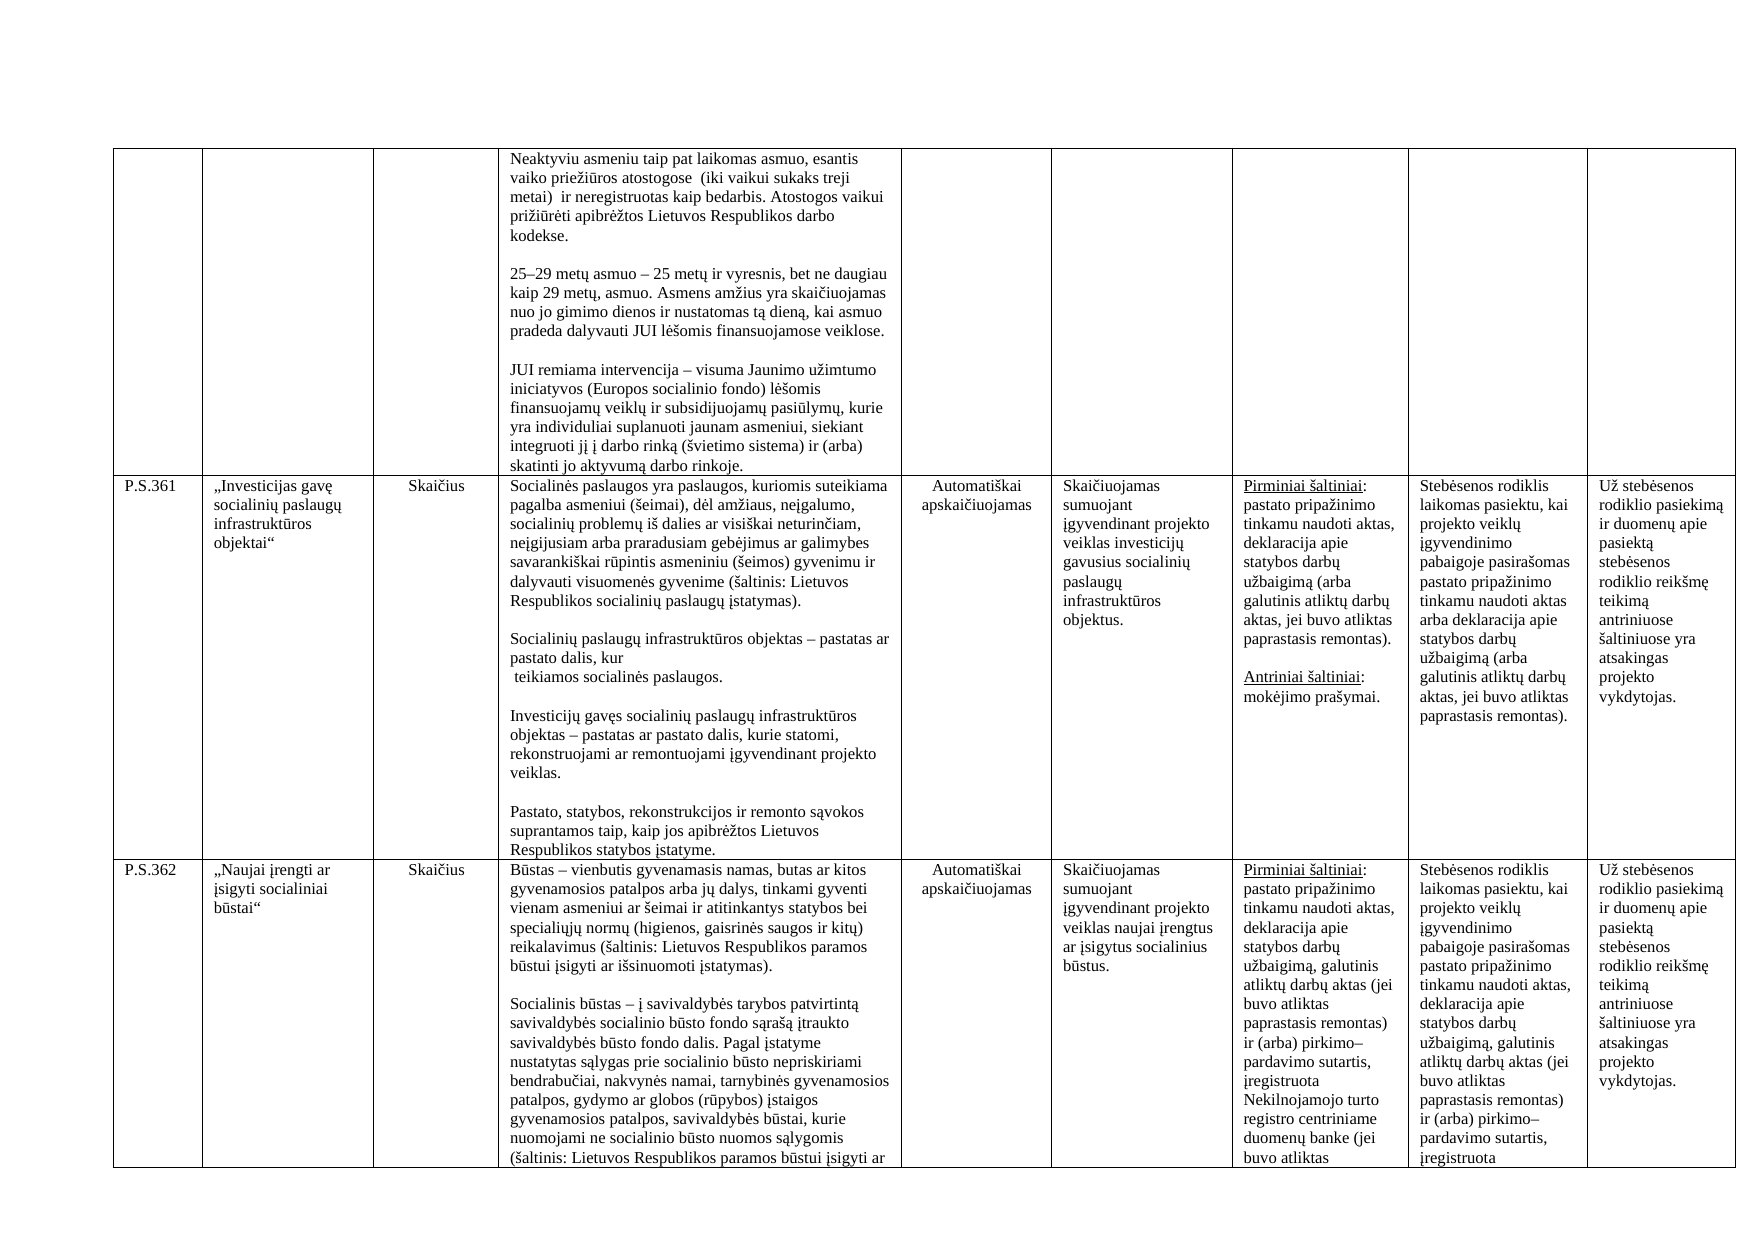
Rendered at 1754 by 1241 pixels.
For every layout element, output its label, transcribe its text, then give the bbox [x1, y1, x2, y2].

table_cell Automatiškai apskaičiuojamas [902, 476, 1051, 859]
table_cell [1233, 149, 1408, 474]
table_cell Būstas – vienbutis gyvenamasis namas, butas ar kitos gyvenamosios patalpos arba jų dalys, tinkami gyventi vienam asmeniui ar šeimai ir atitinkantys statybos bei specialiųjų normų (higienos, gaisrinės saugos ir kitų) reikalavimus (šaltinis: Lietuvos Respublikos paramos būstui įsigyti ar išsinuomoti įstatymas). Socialinis būstas – į savivaldybės tarybos patvirtintą savivaldybės socialinio būsto fondo sąrašą įtraukto savivaldybės būsto fondo dalis. Pagal įstatyme nustatytas sąlygas prie socialinio būsto nepriskiriami bendrabučiai, nakvynės namai, tarnybinės gyvenamosios patalpos, gydymo ar globos (rūpybos) įstaigos gyvenamosios patalpos, savivaldybės būstai, kurie nuomojami ne socialinio būsto nuomos sąlygomis (šaltinis: Lietuvos Respublikos paramos būstui įsigyti ar [499, 860, 901, 1167]
table_cell Skaičiuojamas sumuojant įgyvendinant projekto veiklas naujai įrengtus ar įsigytus socialinius būstus. [1052, 860, 1232, 1167]
table_cell Stebėsenos rodiklis laikomas pasiektu, kai projekto veiklų įgyvendinimo pabaigoje pasirašomas pastato pripažinimo tinkamu naudoti aktas, deklaracija apie statybos darbų užbaigimą, galutinis atliktų darbų aktas (jei buvo atliktas paprastasis remontas) ir (arba) pirkimo–pardavimo sutartis, įregistruota [1409, 860, 1587, 1167]
table_cell [1588, 149, 1735, 474]
table_cell Automatiškai apskaičiuojamas [902, 860, 1051, 1167]
table_cell [374, 149, 498, 474]
table_cell [114, 149, 202, 474]
table_cell [902, 149, 1051, 474]
table_cell [203, 149, 373, 474]
table_cell Skaičius [374, 860, 498, 1167]
table_cell Socialinės paslaugos yra paslaugos, kuriomis suteikiama pagalba asmeniui (šeimai), dėl amžiaus, neįgalumo, socialinių problemų iš dalies ar visiškai neturinčiam, neįgijusiam arba praradusiam gebėjimus ar galimybes savarankiškai rūpintis asmeniniu (šeimos) gyvenimu ir dalyvauti visuomenės gyvenime (šaltinis: Lietuvos Respublikos socialinių paslaugų įstatymas). Socialinių paslaugų infrastruktūros objektas – pastatas ar pastato dalis, kur teikiamos socialinės paslaugos. Investicijų gavęs socialinių paslaugų infrastruktūros objektas – pastatas ar pastato dalis, kurie statomi, rekonstruojami ar remontuojami įgyvendinant projekto veiklas. Pastato, statybos, rekonstrukcijos ir remonto sąvokos suprantamos taip, kaip jos apibrėžtos Lietuvos Respublikos statybos įstatyme. [499, 476, 901, 859]
table_cell Pirminiai šaltiniai: pastato pripažinimo tinkamu naudoti aktas, deklaracija apie statybos darbų užbaigimą (arba galutinis atliktų darbų aktas, jei buvo atliktas paprastasis remontas). Antriniai šaltiniai: mokėjimo prašymai. [1233, 476, 1408, 859]
table_cell Skaičiuojamas sumuojant įgyvendinant projekto veiklas investicijų gavusius socialinių paslaugų infrastruktūros objektus. [1052, 476, 1232, 859]
table_cell „Naujai įrengti ar įsigyti socialiniai būstai“ [203, 860, 373, 1167]
table_cell P.S.361 [114, 476, 202, 859]
table_cell [1409, 149, 1587, 474]
table_cell Skaičius [374, 476, 498, 859]
table_cell Už stebėsenos rodiklio pasiekimą ir duomenų apie pasiektą stebėsenos rodiklio reikšmę teikimą antriniuose šaltiniuose yra atsakingas projekto vykdytojas. [1588, 860, 1735, 1167]
table_cell P.S.362 [114, 860, 202, 1167]
table_cell „Investicijas gavę socialinių paslaugų infrastruktūros objektai“ [203, 476, 373, 859]
table_cell Už stebėsenos rodiklio pasiekimą ir duomenų apie pasiektą stebėsenos rodiklio reikšmę teikimą antriniuose šaltiniuose yra atsakingas projekto vykdytojas. [1588, 476, 1735, 859]
table_cell Stebėsenos rodiklis laikomas pasiektu, kai projekto veiklų įgyvendinimo pabaigoje pasirašomas pastato pripažinimo tinkamu naudoti aktas arba deklaracija apie statybos darbų užbaigimą (arba galutinis atliktų darbų aktas, jei buvo atliktas paprastasis remontas). [1409, 476, 1587, 859]
table_cell [1052, 149, 1232, 474]
table_cell Neaktyviu asmeniu taip pat laikomas asmuo, esantis vaiko priežiūros atostogose (iki vaikui sukaks treji metai) ir neregistruotas kaip bedarbis. Atostogos vaikui prižiūrėti apibrėžtos Lietuvos Respublikos darbo kodekse. 25–29 metų asmuo – 25 metų ir vyresnis, bet ne daugiau kaip 29 metų, asmuo. Asmens amžius yra skaičiuojamas nuo jo gimimo dienos ir nustatomas tą dieną, kai asmuo pradeda dalyvauti JUI lėšomis finansuojamose veiklose. JUI remiama intervencija – visuma Jaunimo užimtumo iniciatyvos (Europos socialinio fondo) lėšomis finansuojamų veiklų ir subsidijuojamų pasiūlymų, kurie yra individuliai suplanuoti jaunam asmeniui, siekiant integruoti jį į darbo rinką (švietimo sistema) ir (arba) skatinti jo aktyvumą darbo rinkoje. [499, 149, 901, 474]
table_cell Pirminiai šaltiniai: pastato pripažinimo tinkamu naudoti aktas, deklaracija apie statybos darbų užbaigimą, galutinis atliktų darbų aktas (jei buvo atliktas paprastasis remontas) ir (arba) pirkimo–pardavimo sutartis, įregistruota Nekilnojamojo turto registro centriniame duomenų banke (jei buvo atliktas [1233, 860, 1408, 1167]
